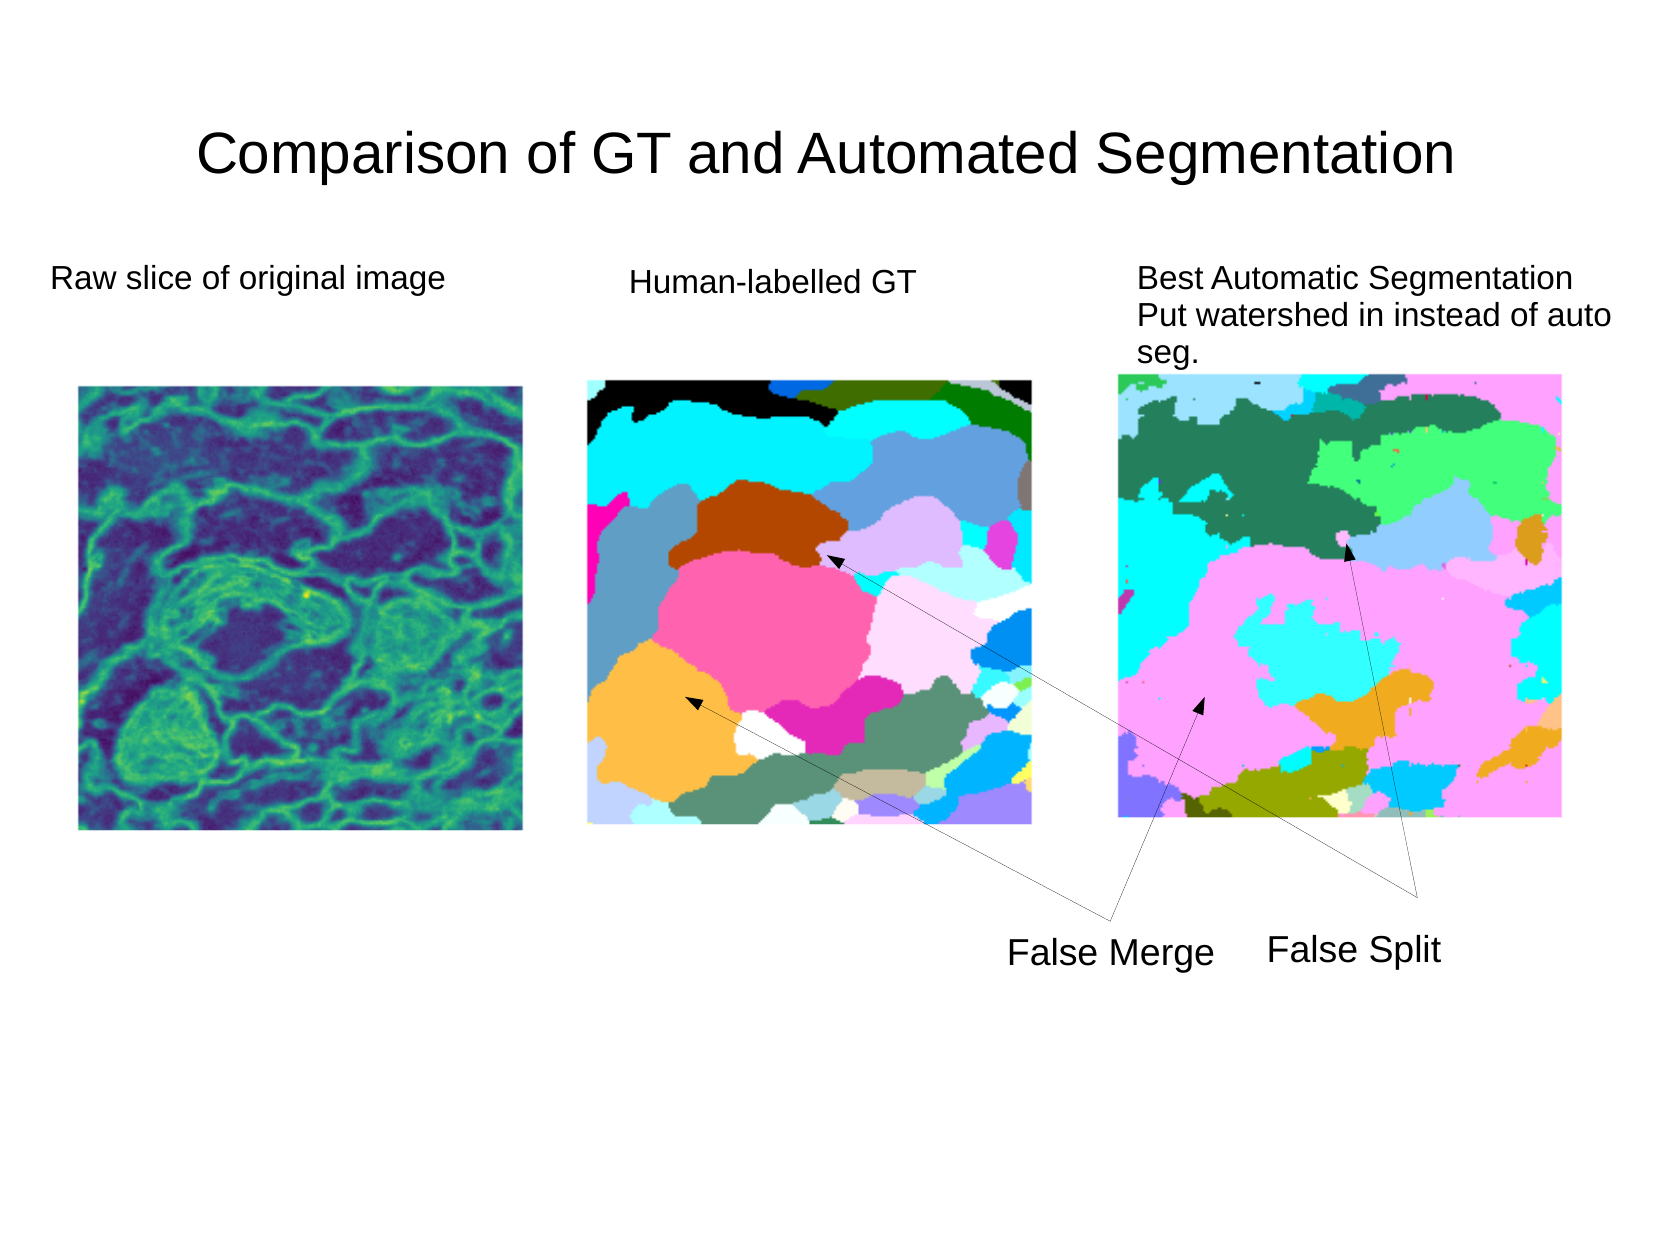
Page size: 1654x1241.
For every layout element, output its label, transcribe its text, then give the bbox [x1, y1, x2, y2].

title Comparison of GT and Automated Segmentation [82, 49, 1571, 257]
text_box False Split [1251, 921, 1501, 979]
text_box False Merge [992, 923, 1241, 981]
text_box Best Automatic Segmentation Put watershed in instead of auto seg. [1122, 252, 1630, 378]
text_box Human-labelled GT [614, 256, 993, 382]
picture [1134, 761, 1362, 867]
text_box Raw slice of original image [35, 252, 485, 378]
picture [11, 354, 1583, 880]
